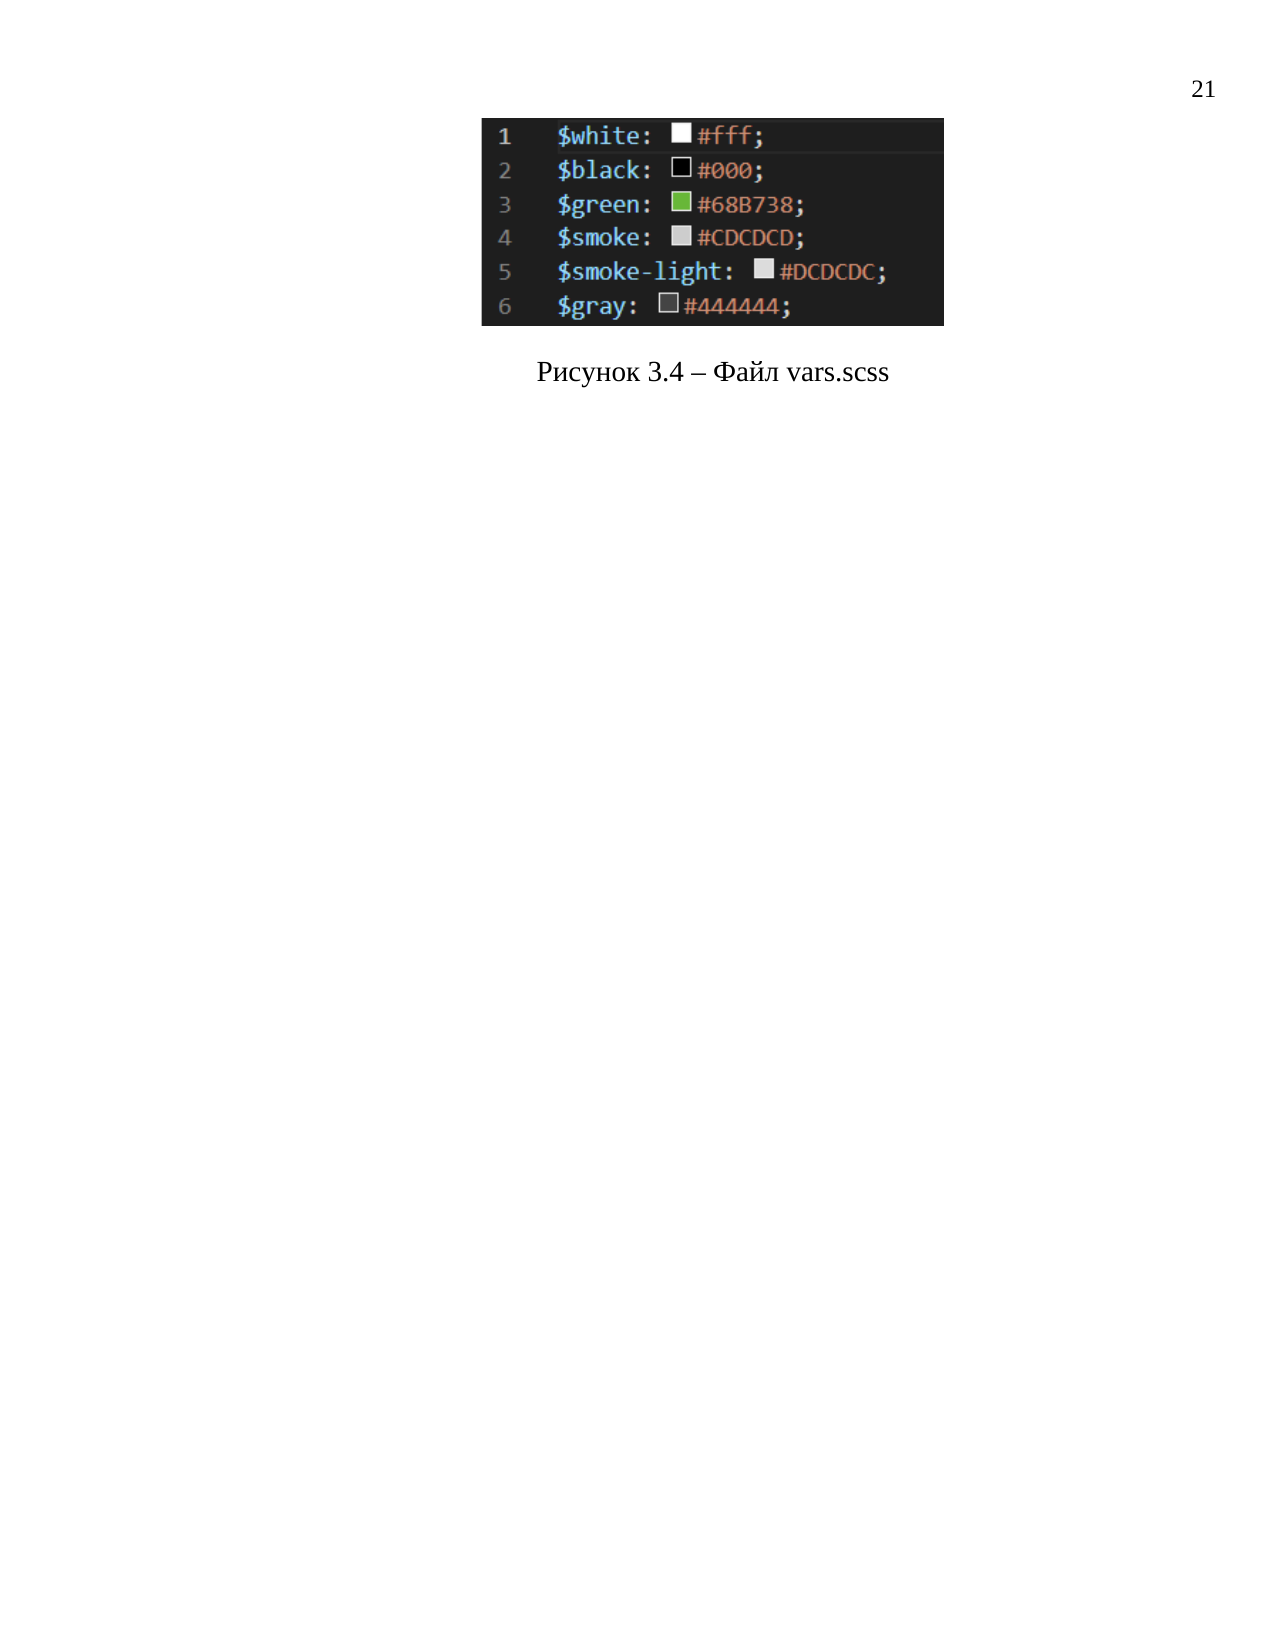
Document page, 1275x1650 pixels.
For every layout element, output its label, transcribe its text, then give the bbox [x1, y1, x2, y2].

text Рисунок 3.4 – Файл vars.scss [136, 354, 1216, 388]
picture [481, 118, 944, 326]
